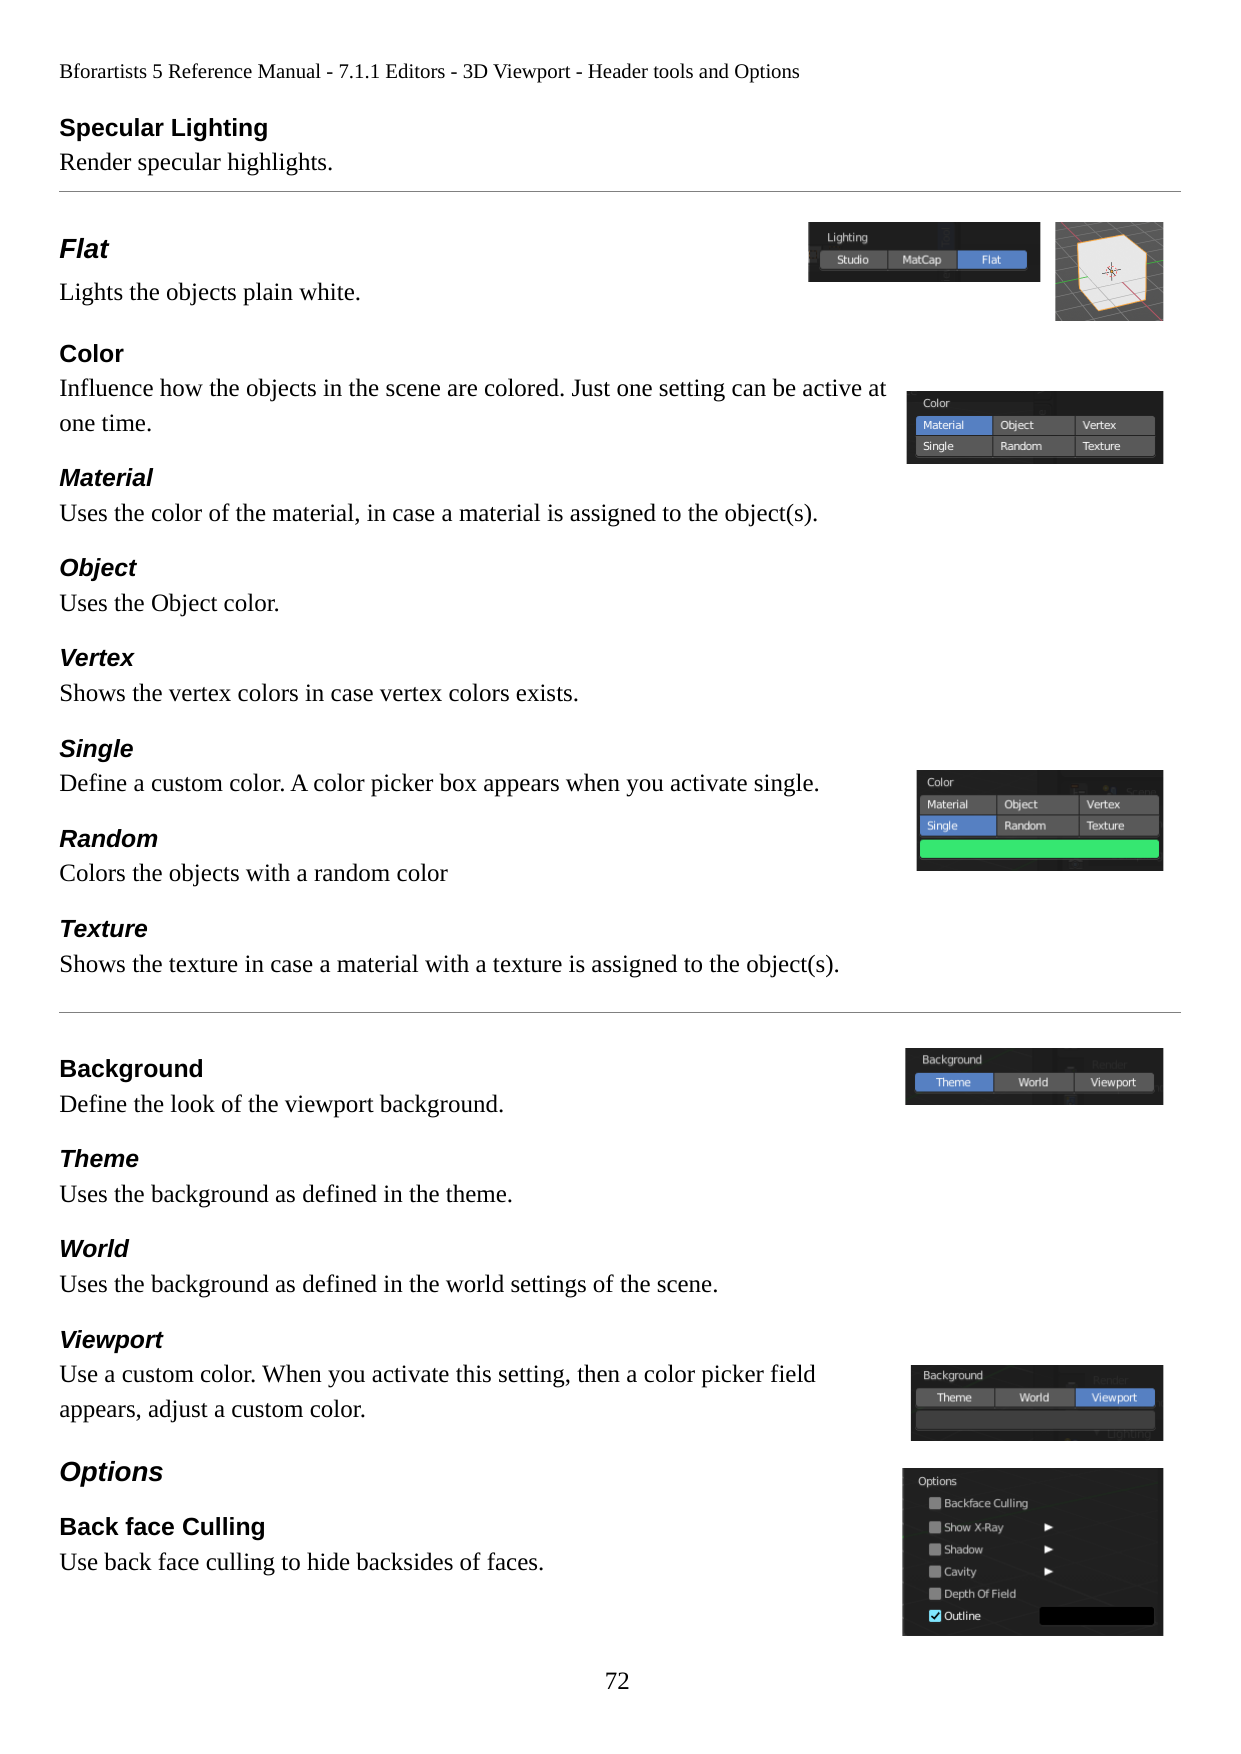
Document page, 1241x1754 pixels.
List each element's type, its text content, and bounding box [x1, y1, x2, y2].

subtitle Single [59, 734, 1181, 762]
subtitle [1164, 1054, 1181, 1083]
subtitle [1164, 824, 1181, 852]
text Uses the color of the material, in case a material is assigned to the object(s). [59, 498, 1181, 527]
picture [902, 1468, 1164, 1636]
text Uses the background as defined in the theme. [59, 1179, 1181, 1208]
text Colors the objects with a random color [59, 858, 1181, 887]
subtitle Flat [59, 233, 808, 265]
subtitle [1164, 1512, 1181, 1541]
subtitle Texture [59, 914, 1181, 942]
subtitle Options [59, 1456, 1181, 1487]
text Define the look of the viewport background. [59, 1089, 1181, 1118]
text Shows the texture in case a material with a texture is assigned to the object(s). [59, 949, 1181, 977]
picture [906, 391, 1164, 464]
text Lights the objects plain white. [59, 277, 1055, 306]
picture [1055, 222, 1164, 321]
subtitle Vertex [59, 643, 1181, 672]
text Use back face culling to hide backsides of faces. [59, 1547, 902, 1576]
text Influence how the objects in the scene are colored. Just one setting can be active at one time. [59, 373, 1181, 391]
text Uses the background as defined in the world settings of the scene. [59, 1269, 1181, 1298]
subtitle [1041, 233, 1055, 265]
subtitle Color [59, 339, 1181, 367]
text Render specular highlights. [59, 147, 1181, 176]
subtitle World [59, 1234, 1181, 1263]
text Use a custom color. When you activate this setting, then a color picker field appears, adjust a custom color. [59, 1359, 1181, 1423]
subtitle Random [59, 824, 916, 852]
picture [808, 222, 1041, 282]
subtitle [1164, 233, 1181, 265]
picture [905, 1048, 1164, 1105]
subtitle Back face Culling [59, 1512, 902, 1541]
subtitle Theme [59, 1144, 1181, 1173]
subtitle Specular Lighting [59, 113, 1181, 141]
picture [910, 1365, 1164, 1441]
subtitle Object [59, 553, 1181, 582]
text Define a custom color. A color picker box appears when you activate single. [59, 768, 1181, 797]
text Uses the Object color. [59, 588, 1181, 617]
text Shows the vertex colors in case vertex colors exists. [59, 678, 1181, 707]
subtitle Background [59, 1054, 905, 1083]
subtitle Viewport [59, 1325, 1181, 1353]
picture [916, 770, 1164, 871]
subtitle Material [59, 463, 1181, 492]
